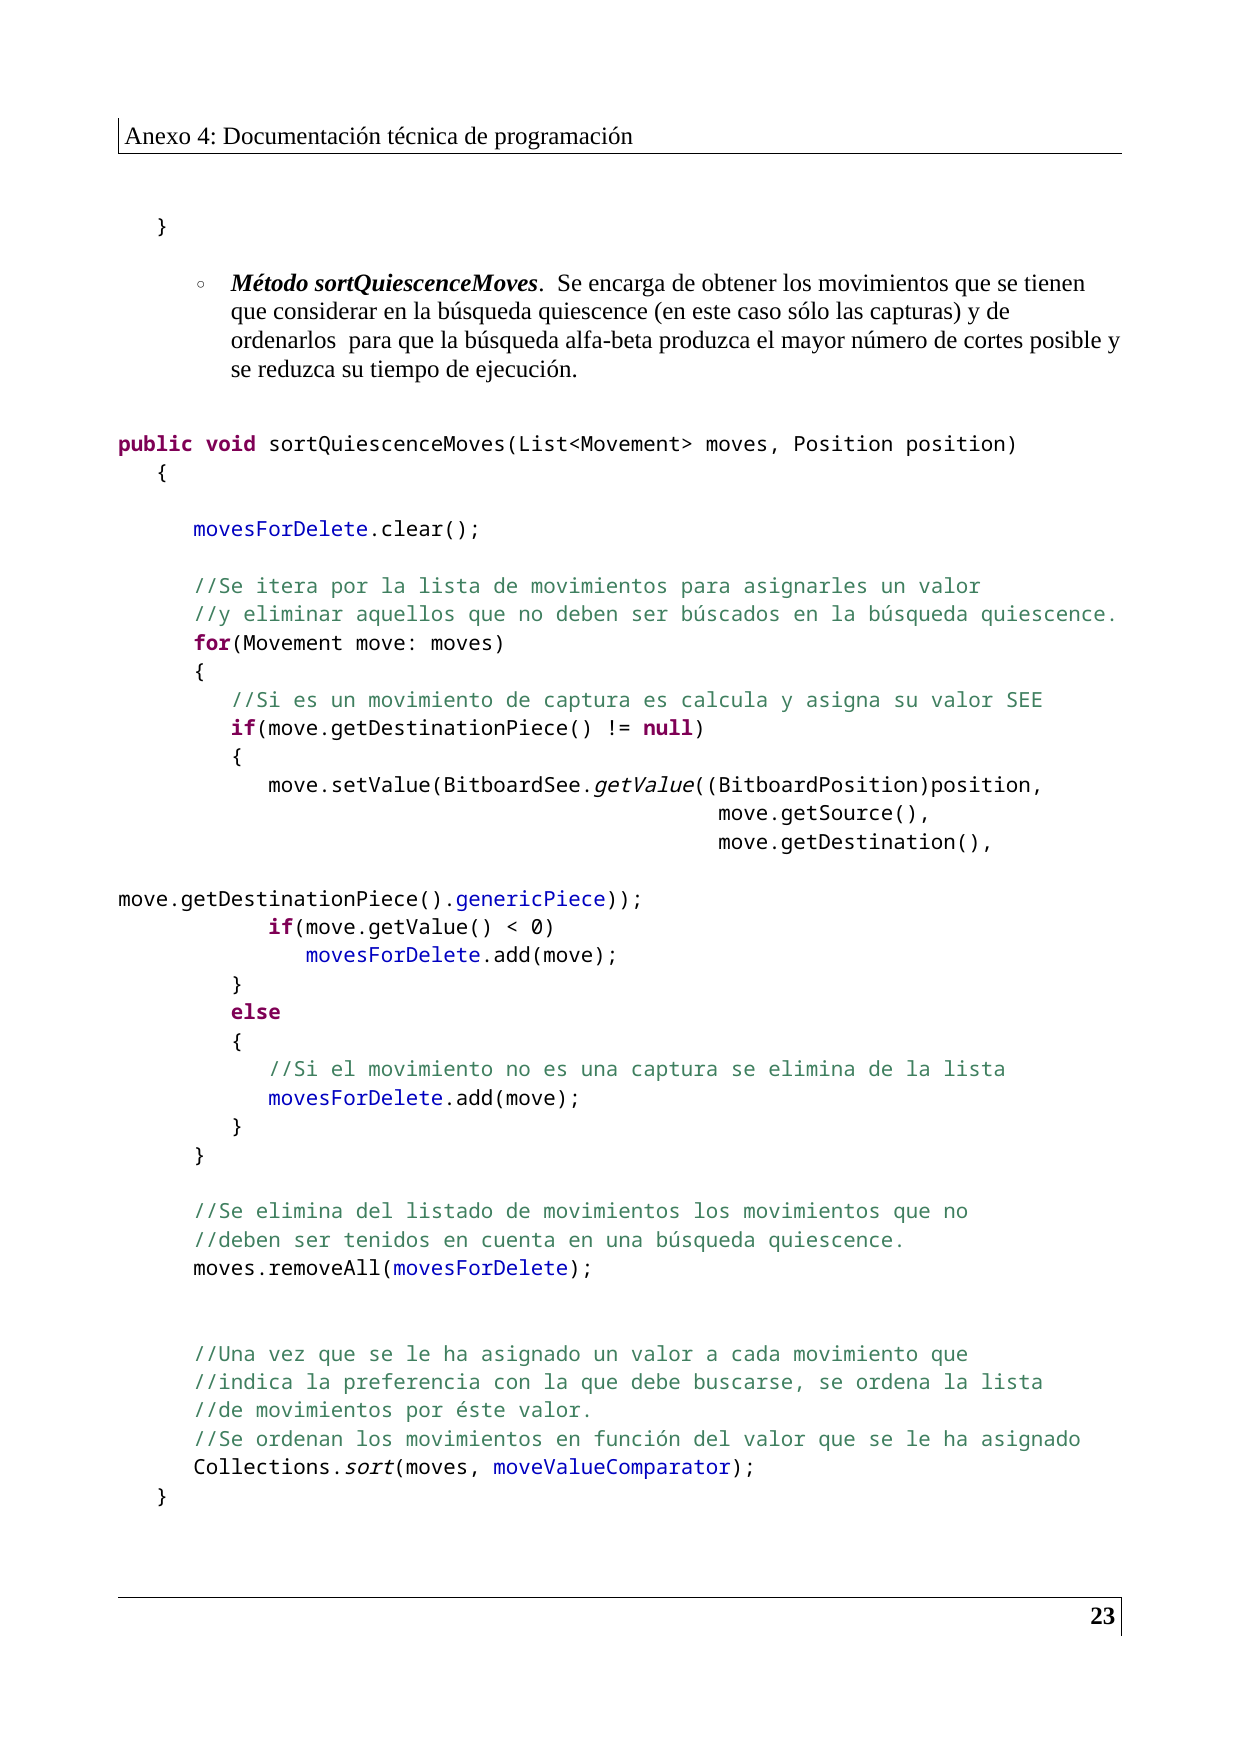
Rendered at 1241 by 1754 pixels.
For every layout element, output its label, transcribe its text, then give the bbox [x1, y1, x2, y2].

text //deben ser tenidos en cuenta en una búsqueda quiescence. [118, 1225, 1122, 1253]
text { [118, 742, 1122, 770]
text { [118, 1026, 1122, 1054]
text //indica la preferencia con la que debe buscarse, se ordena la lista [118, 1367, 1122, 1396]
text movesForDelete.add(move); [118, 1083, 1122, 1111]
text } [118, 211, 1122, 239]
text Collections.sort(moves, moveValueComparator); [118, 1452, 1122, 1481]
text { [118, 656, 1122, 685]
text //Se elimina del listado de movimientos los movimientos que no [118, 1197, 1122, 1225]
text moves.removeAll(movesForDelete); [118, 1253, 1122, 1282]
text move.getDestinationPiece().genericPiece)); [118, 855, 1122, 912]
text movesForDelete.add(move); [118, 941, 1122, 969]
text move.setValue(BitboardSee.getValue((BitboardPosition)position, [118, 770, 1122, 798]
text //de movimientos por éste valor. [118, 1396, 1122, 1424]
text } [118, 1140, 1122, 1168]
text //Se ordenan los movimientos en función del valor que se le ha asignado [118, 1424, 1122, 1452]
text else [118, 997, 1122, 1026]
text move.getSource(), [118, 798, 1122, 827]
text if(move.getDestinationPiece() != null) [118, 713, 1122, 742]
text //Una vez que se le ha asignado un valor a cada movimiento que [118, 1339, 1122, 1367]
text //Se itera por la lista de movimientos para asignarles un valor [118, 571, 1122, 599]
text } [118, 969, 1122, 997]
text if(move.getValue() < 0) [118, 912, 1122, 941]
text //y eliminar aquellos que no deben ser búscados en la búsqueda quiescence. [118, 599, 1122, 628]
text movesForDelete.clear(); [118, 514, 1122, 542]
text //Si es un movimiento de captura es calcula y asigna su valor SEE [118, 685, 1122, 713]
list Método sortQuiescenceMoves. Se encarga de obtener los movimientos que se tienen que considerar en la búsqueda quiescence (en este caso sólo las capturas) y de ordenarlos para que la búsqueda alfa-beta produzca el mayor número de cortes posible y se reduzca su tiempo de ejecución. [193, 268, 1122, 383]
text //Si el movimiento no es una captura se elimina de la lista [118, 1054, 1122, 1083]
text { [118, 457, 1122, 486]
text } [118, 1481, 1122, 1509]
text public void sortQuiescenceMoves(List<Movement> moves, Position position) [118, 429, 1122, 457]
text for(Movement move: moves) [118, 628, 1122, 656]
text move.getDestination(), [118, 827, 1122, 855]
text } [118, 1111, 1122, 1140]
